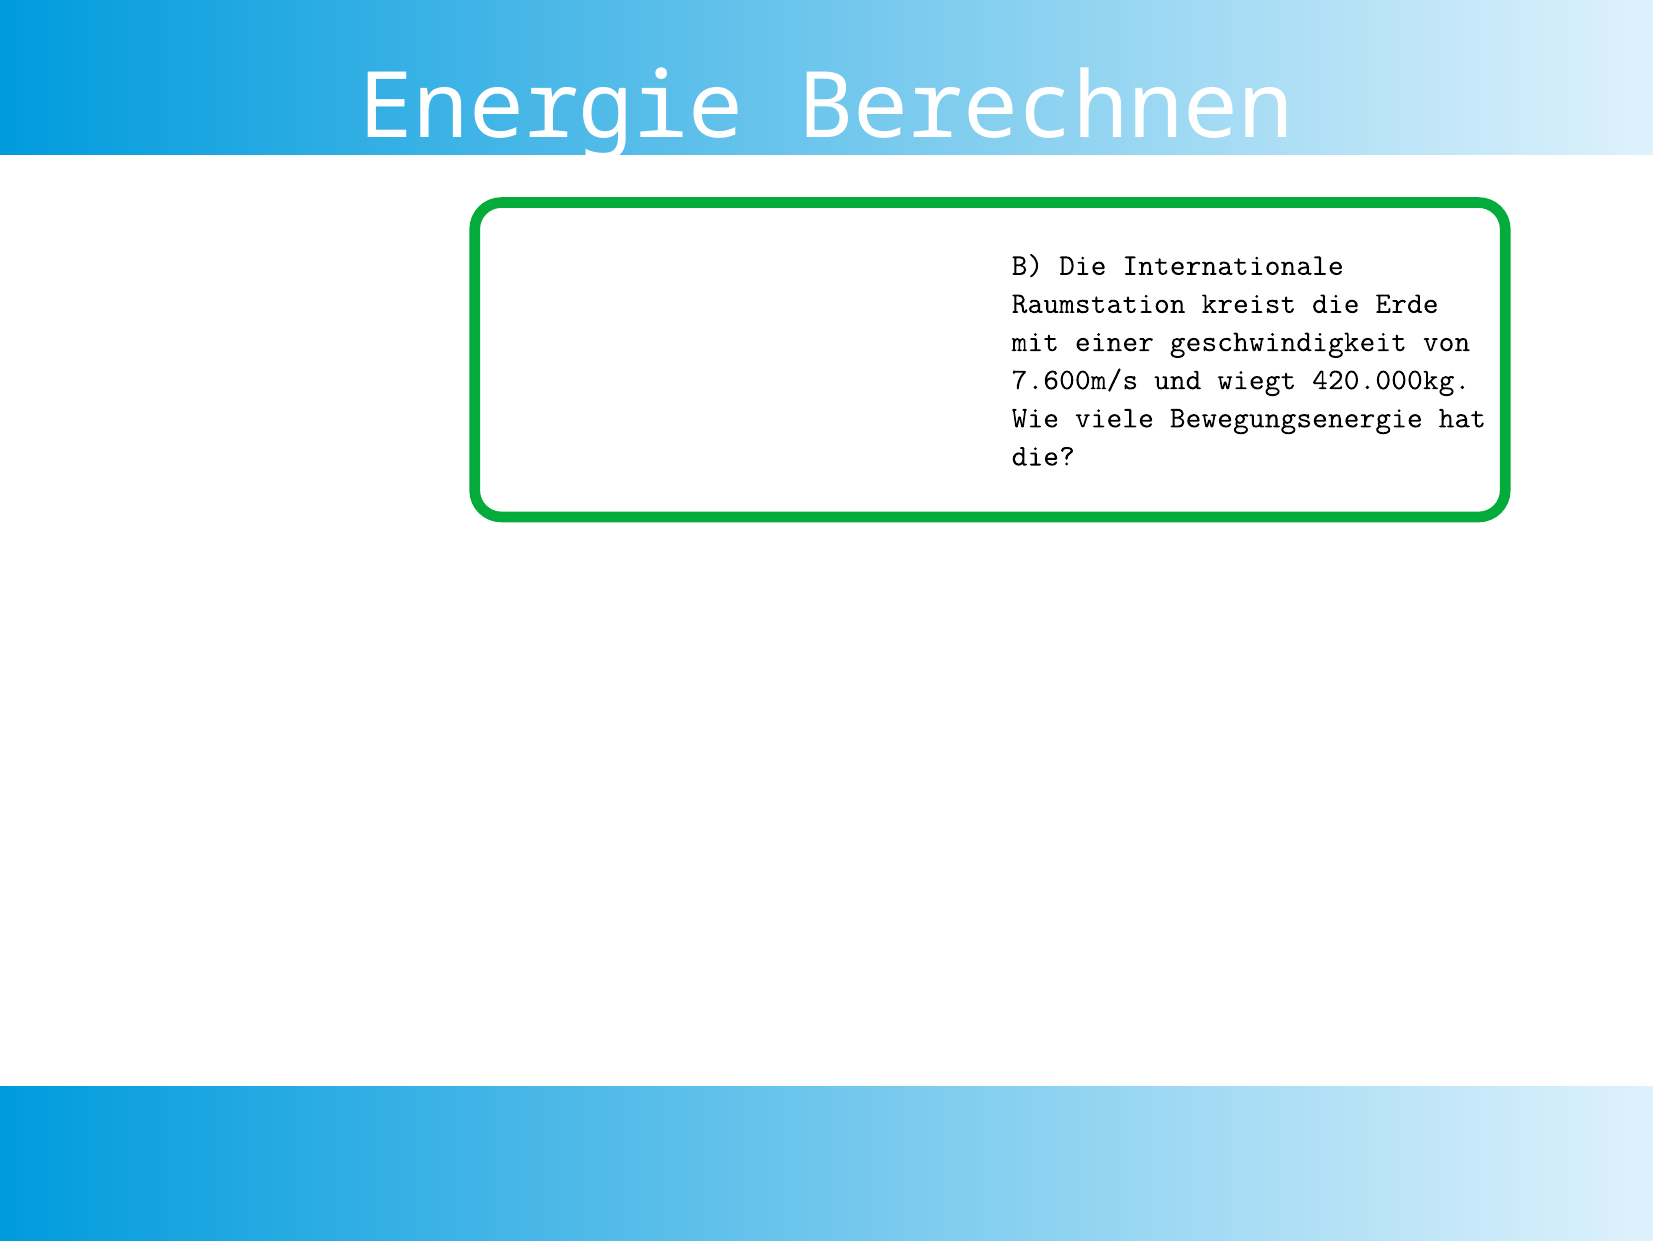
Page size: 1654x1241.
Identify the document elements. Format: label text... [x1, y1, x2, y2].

title Energie Berechnen [82, 40, 1571, 163]
picture [460, 165, 1561, 544]
